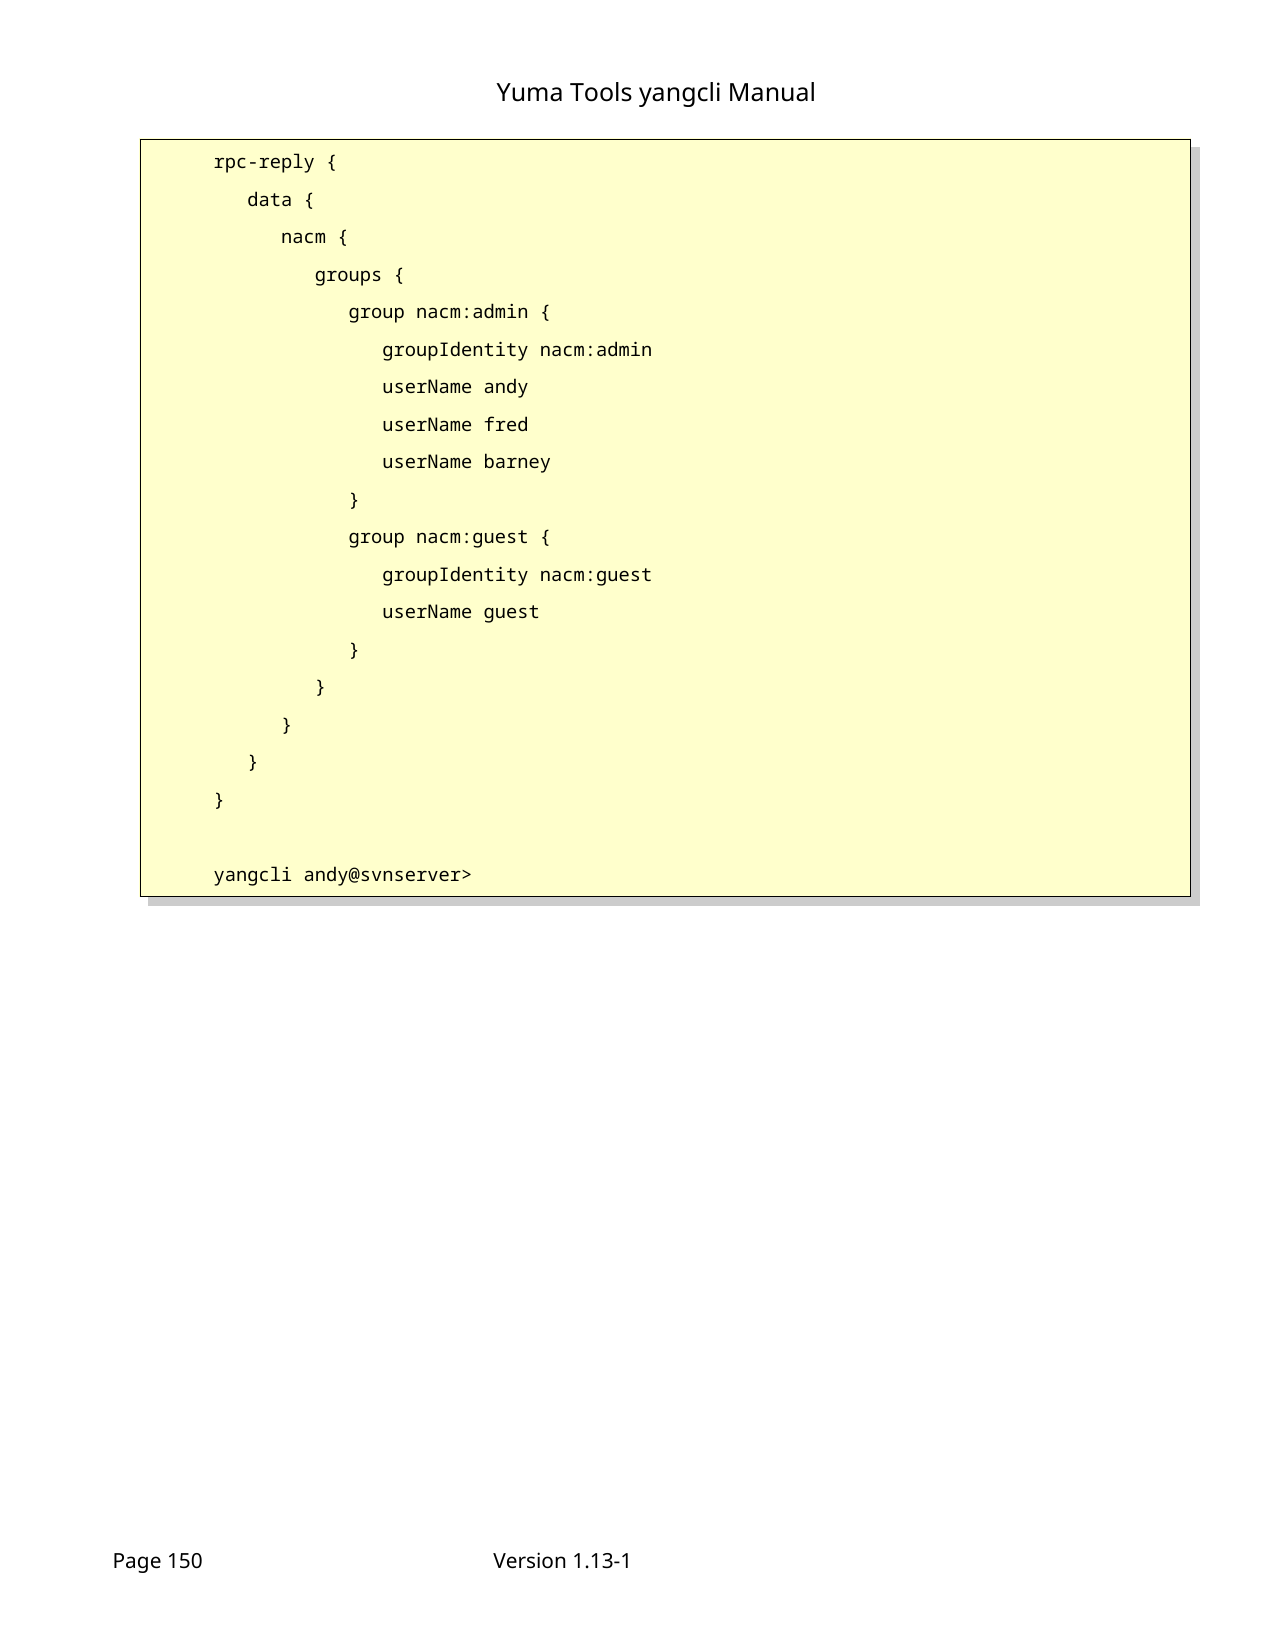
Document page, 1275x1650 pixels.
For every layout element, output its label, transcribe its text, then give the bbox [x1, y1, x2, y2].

text nacm { [141, 213, 1190, 249]
text group nacm:guest { [141, 513, 1190, 549]
text } [141, 776, 1190, 812]
text group nacm:admin { [141, 288, 1190, 324]
text yangcli andy@svnserver> [141, 851, 1190, 896]
text } [141, 701, 1190, 737]
text userName barney [141, 438, 1190, 474]
text } [141, 476, 1190, 512]
text groups { [141, 251, 1190, 287]
text rpc-reply { [141, 140, 1190, 174]
text groupIdentity nacm:guest [141, 551, 1190, 587]
text userName andy [141, 363, 1190, 399]
text groupIdentity nacm:admin [141, 326, 1190, 362]
text userName fred [141, 401, 1190, 437]
text } [141, 663, 1190, 699]
text } [141, 626, 1190, 662]
text data { [141, 176, 1190, 212]
text } [141, 738, 1190, 774]
text userName guest [141, 588, 1190, 624]
